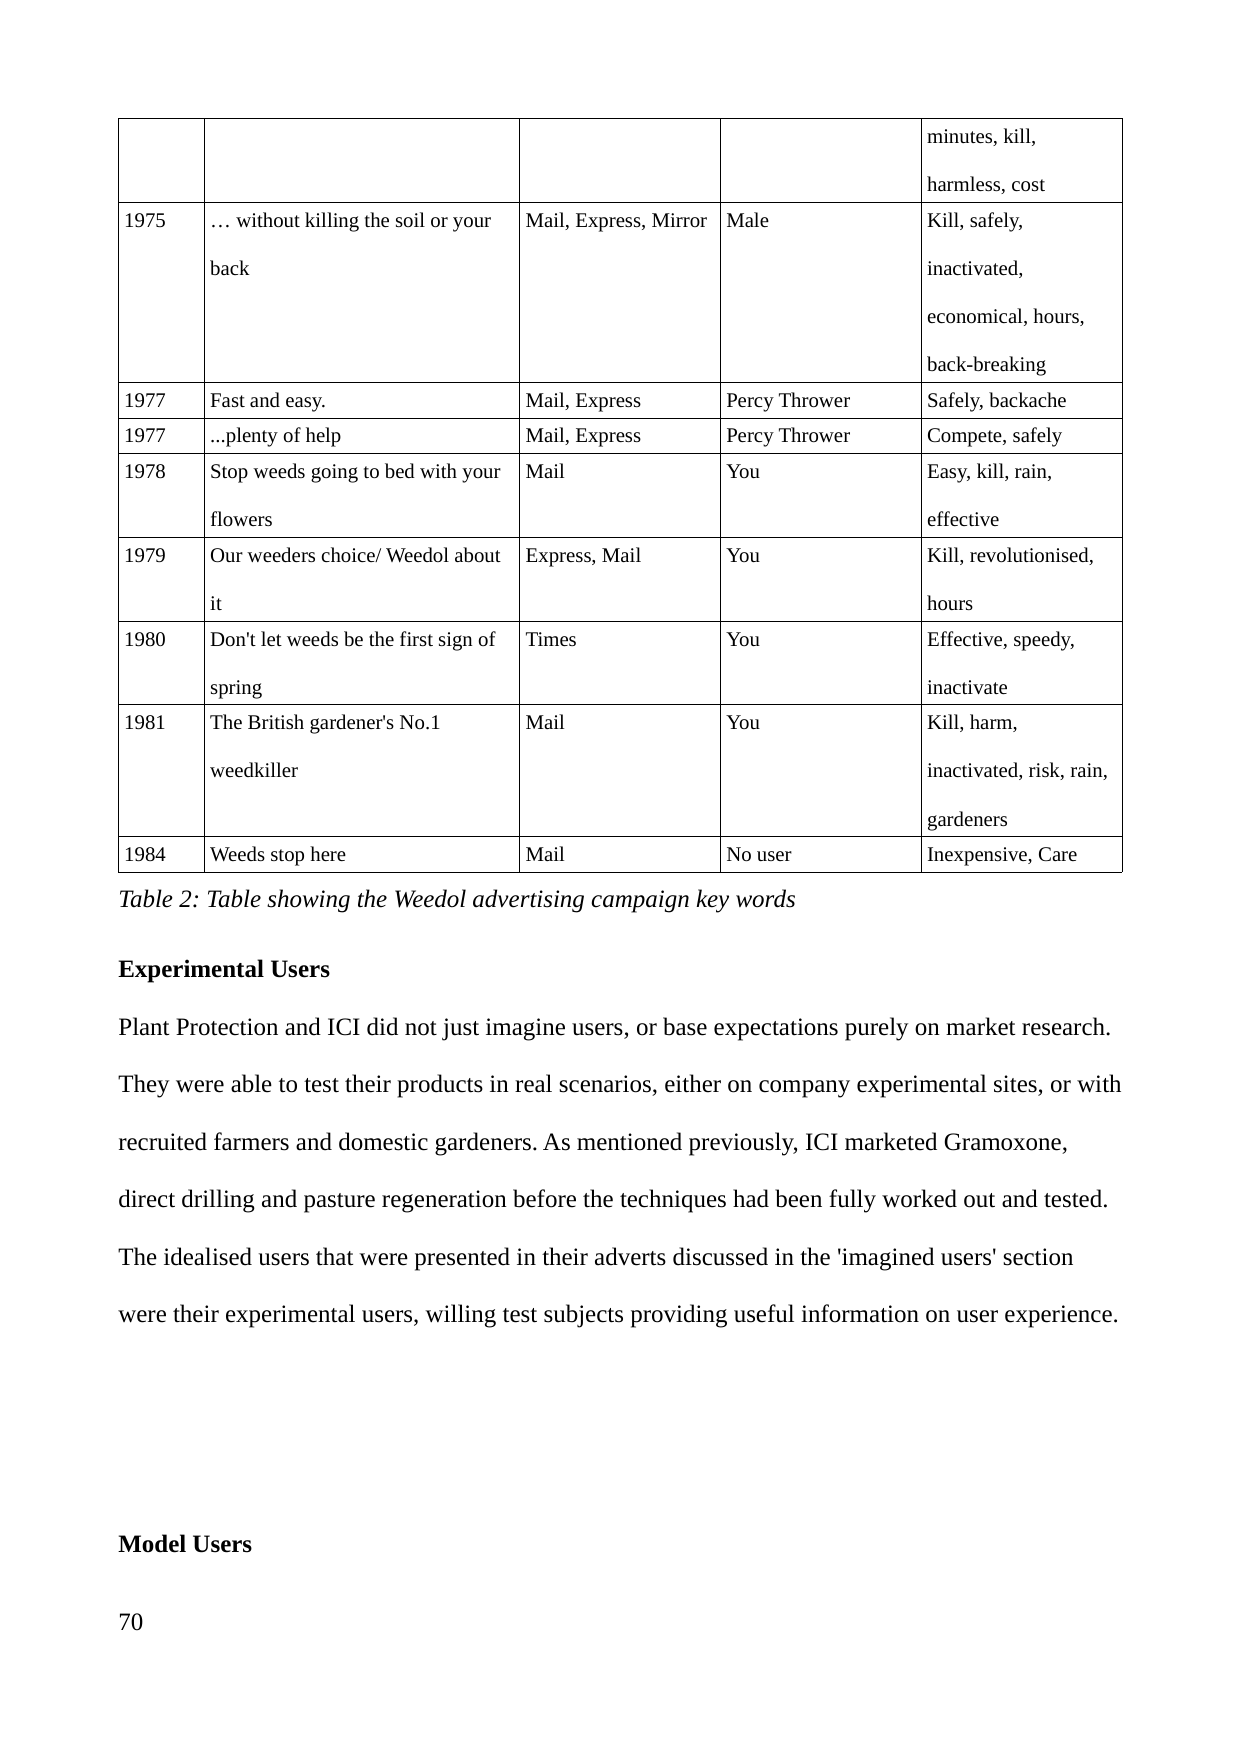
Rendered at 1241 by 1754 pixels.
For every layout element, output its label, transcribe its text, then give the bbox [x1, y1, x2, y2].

table_cell 1978 [119, 454, 204, 537]
table_cell You [721, 622, 921, 704]
table_cell Percy Thrower [721, 383, 921, 417]
table_cell Stop weeds going to bed with your flowers [205, 454, 519, 537]
table_cell Fast and easy. [205, 383, 519, 417]
table_cell 1980 [119, 622, 204, 704]
table_cell 1977 [119, 383, 204, 417]
table_cell Mail [520, 454, 720, 537]
table_cell Safely, backache [922, 383, 1122, 417]
table_cell 1975 [119, 203, 204, 382]
table_cell Mail, Express [520, 419, 720, 453]
table_cell The British gardener's No.1 weedkiller [205, 705, 519, 836]
text Plant Protection and ICI did not just imagine users, or base expectations purely on market research. They were able to test their products in real scenarios, either on company experimental sites, or with recruited farmers and domestic gardeners. As mentioned previously, ICI marketed Gramoxone, direct drilling and pasture regeneration before the techniques had been fully worked out and tested. The idealised users that were presented in their adverts discussed in the 'imagined users' section were their experimental users, willing test subjects providing useful information on user experience. [118, 1012, 1122, 1328]
table_cell Mail, Express [520, 383, 720, 417]
table_cell [721, 119, 921, 202]
table_cell minutes, kill, harmless, cost [922, 119, 1122, 202]
table_cell 1979 [119, 538, 204, 621]
table_cell Easy, kill, rain, effective [922, 454, 1122, 537]
table_cell Express, Mail [520, 538, 720, 621]
table_cell … without killing the soil or your back [205, 203, 519, 382]
table_cell Times [520, 622, 720, 704]
table_cell Male [721, 203, 921, 382]
table_cell Our weeders choice/ Weedol about it [205, 538, 519, 621]
table_cell Mail, Express, Mirror [520, 203, 720, 382]
table_cell ...plenty of help [205, 419, 519, 453]
table_cell No user [721, 837, 921, 872]
table_cell Weeds stop here [205, 837, 519, 872]
table_cell Kill, harm, inactivated, risk, rain, gardeners [922, 705, 1122, 836]
table_cell Effective, speedy, inactivate [922, 622, 1122, 704]
table_cell [205, 119, 519, 202]
table_cell Percy Thrower [721, 419, 921, 453]
table_cell Compete, safely [922, 419, 1122, 453]
table_cell [520, 119, 720, 202]
table_cell Don't let weeds be the first sign of spring [205, 622, 519, 704]
table_cell Kill, revolutionised, hours [922, 538, 1122, 621]
table_cell Kill, safely, inactivated, economical, hours, back-breaking [922, 203, 1122, 382]
text Model Users [118, 1529, 1122, 1558]
table_cell 1984 [119, 837, 204, 872]
table_cell You [721, 454, 921, 537]
table_cell You [721, 705, 921, 836]
table_cell Mail [520, 837, 720, 872]
table_cell 1977 [119, 419, 204, 453]
table_cell Mail [520, 705, 720, 836]
table_cell Inexpensive, Care [922, 837, 1122, 872]
text Experimental Users [118, 954, 1122, 983]
table_cell [119, 119, 204, 202]
table_cell You [721, 538, 921, 621]
table_cell 1981 [119, 705, 204, 836]
text Table 2: Table showing the Weedol advertising campaign key words [118, 884, 1122, 913]
